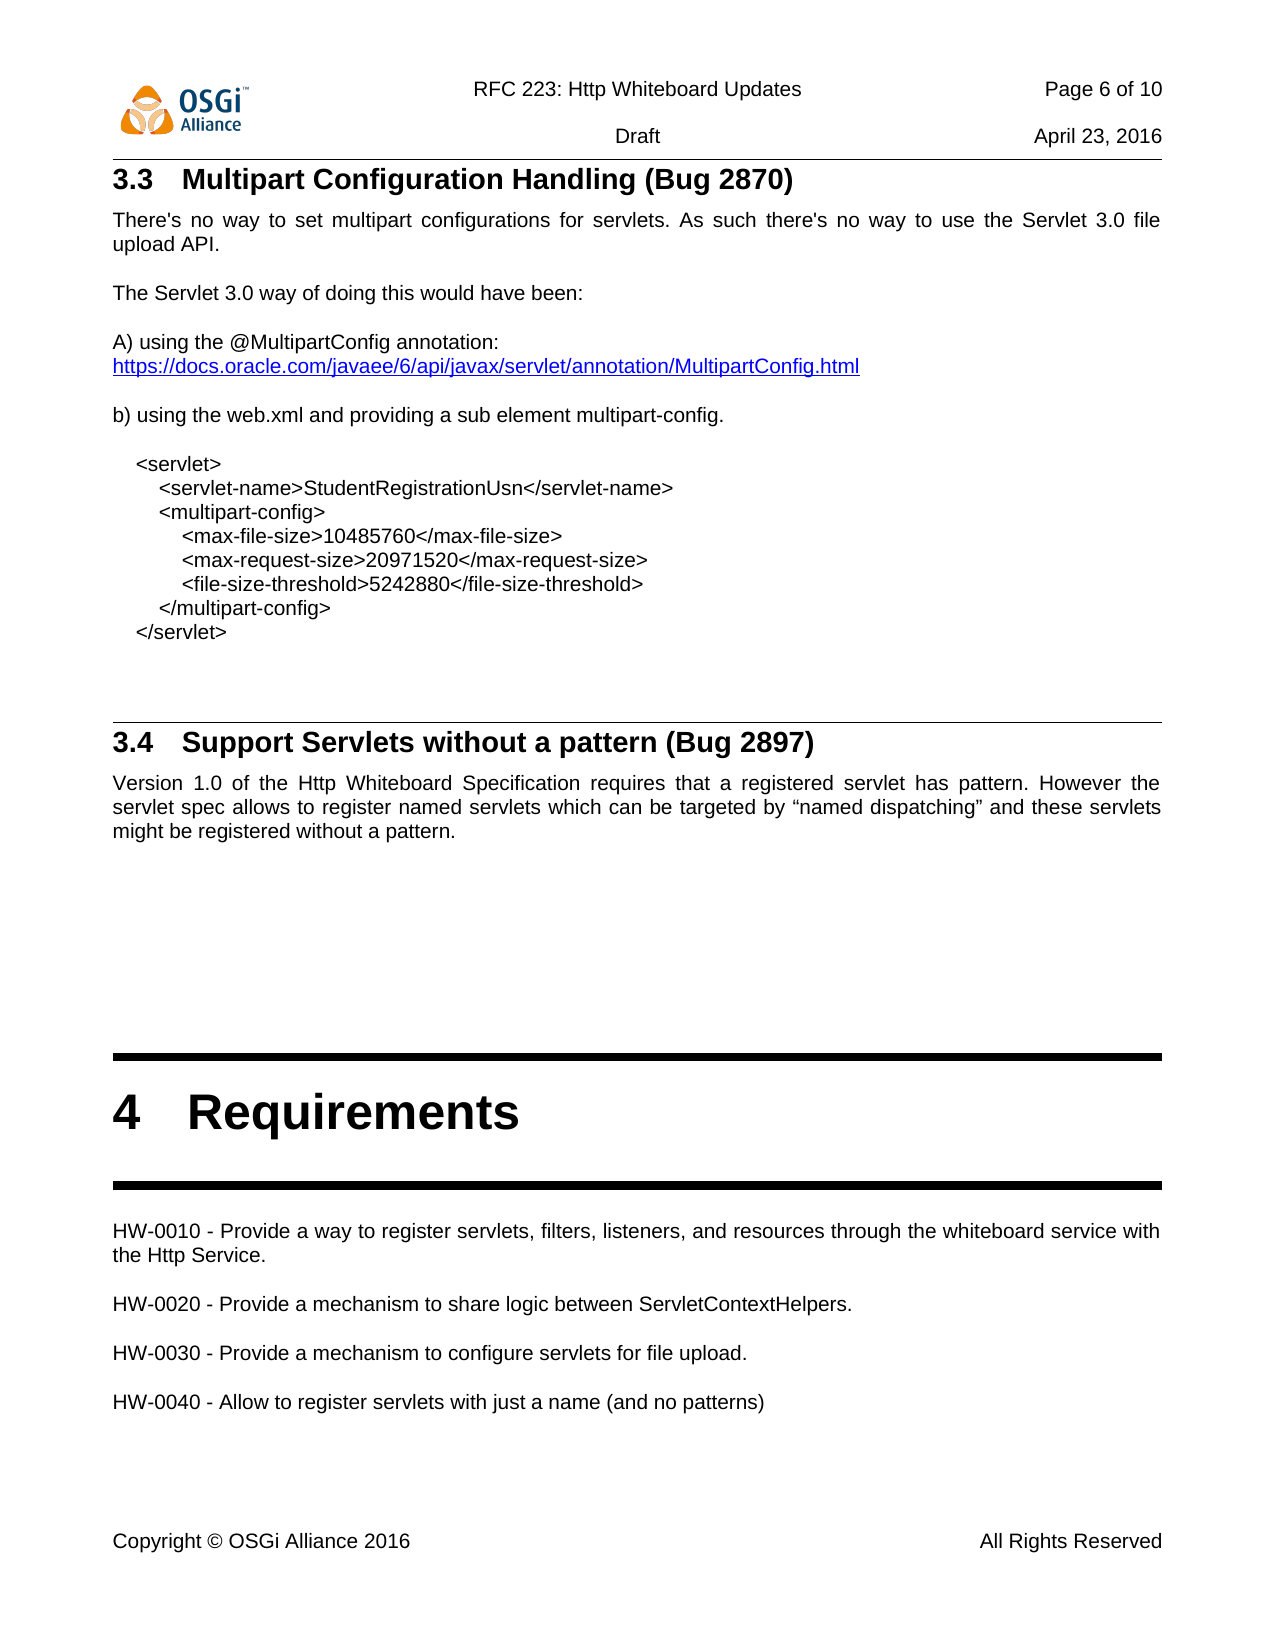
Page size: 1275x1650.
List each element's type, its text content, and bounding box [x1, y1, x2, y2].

text The Servlet 3.0 way of doing this would have been: [112, 281, 1162, 305]
text HW-0030 - Provide a mechanism to configure servlets for file upload. [112, 1341, 1162, 1365]
text <servlet> <servlet-name>StudentRegistrationUsn</servlet-name> <multipart-config> <max-file-size>10485760</max-file-size> <max-request-size>20971520</max-request-size> <file-size-threshold>5242880</file-size-threshold> </multipart-config> </servlet> [112, 452, 1162, 643]
subtitle Support Servlets without a pattern (Bug 2897) [112, 723, 1162, 758]
text A) using the @MultipartConfig annotation: https://docs.oracle.com/javaee/6/api/javax/servlet/annotation/MultipartConfig.html [112, 330, 1162, 378]
text HW-0040 - Allow to register servlets with just a name (and no patterns) [112, 1390, 1162, 1414]
text HW-0010 - Provide a way to register servlets, filters, listeners, and resources through the whiteboard service with the Http Service. [112, 1219, 1162, 1267]
subtitle Multipart Configuration Handling (Bug 2870) [112, 160, 1162, 196]
text b) using the web.xml and providing a sub element multipart-config. [112, 403, 1162, 427]
text HW-0020 - Provide a mechanism to share logic between ServletContextHelpers. [112, 1292, 1162, 1316]
text Version 1.0 of the Http Whiteboard Specification requires that a registered servlet has pattern. However the servlet spec allows to register named servlets which can be targeted by “named dispatching” and these servlets might be registered without a pattern. [112, 771, 1162, 843]
text There's no way to set multipart configurations for servlets. As such there's no way to use the Servlet 3.0 file upload API. [112, 208, 1162, 256]
subtitle Requirements [112, 1054, 1162, 1190]
picture [113, 78, 257, 142]
